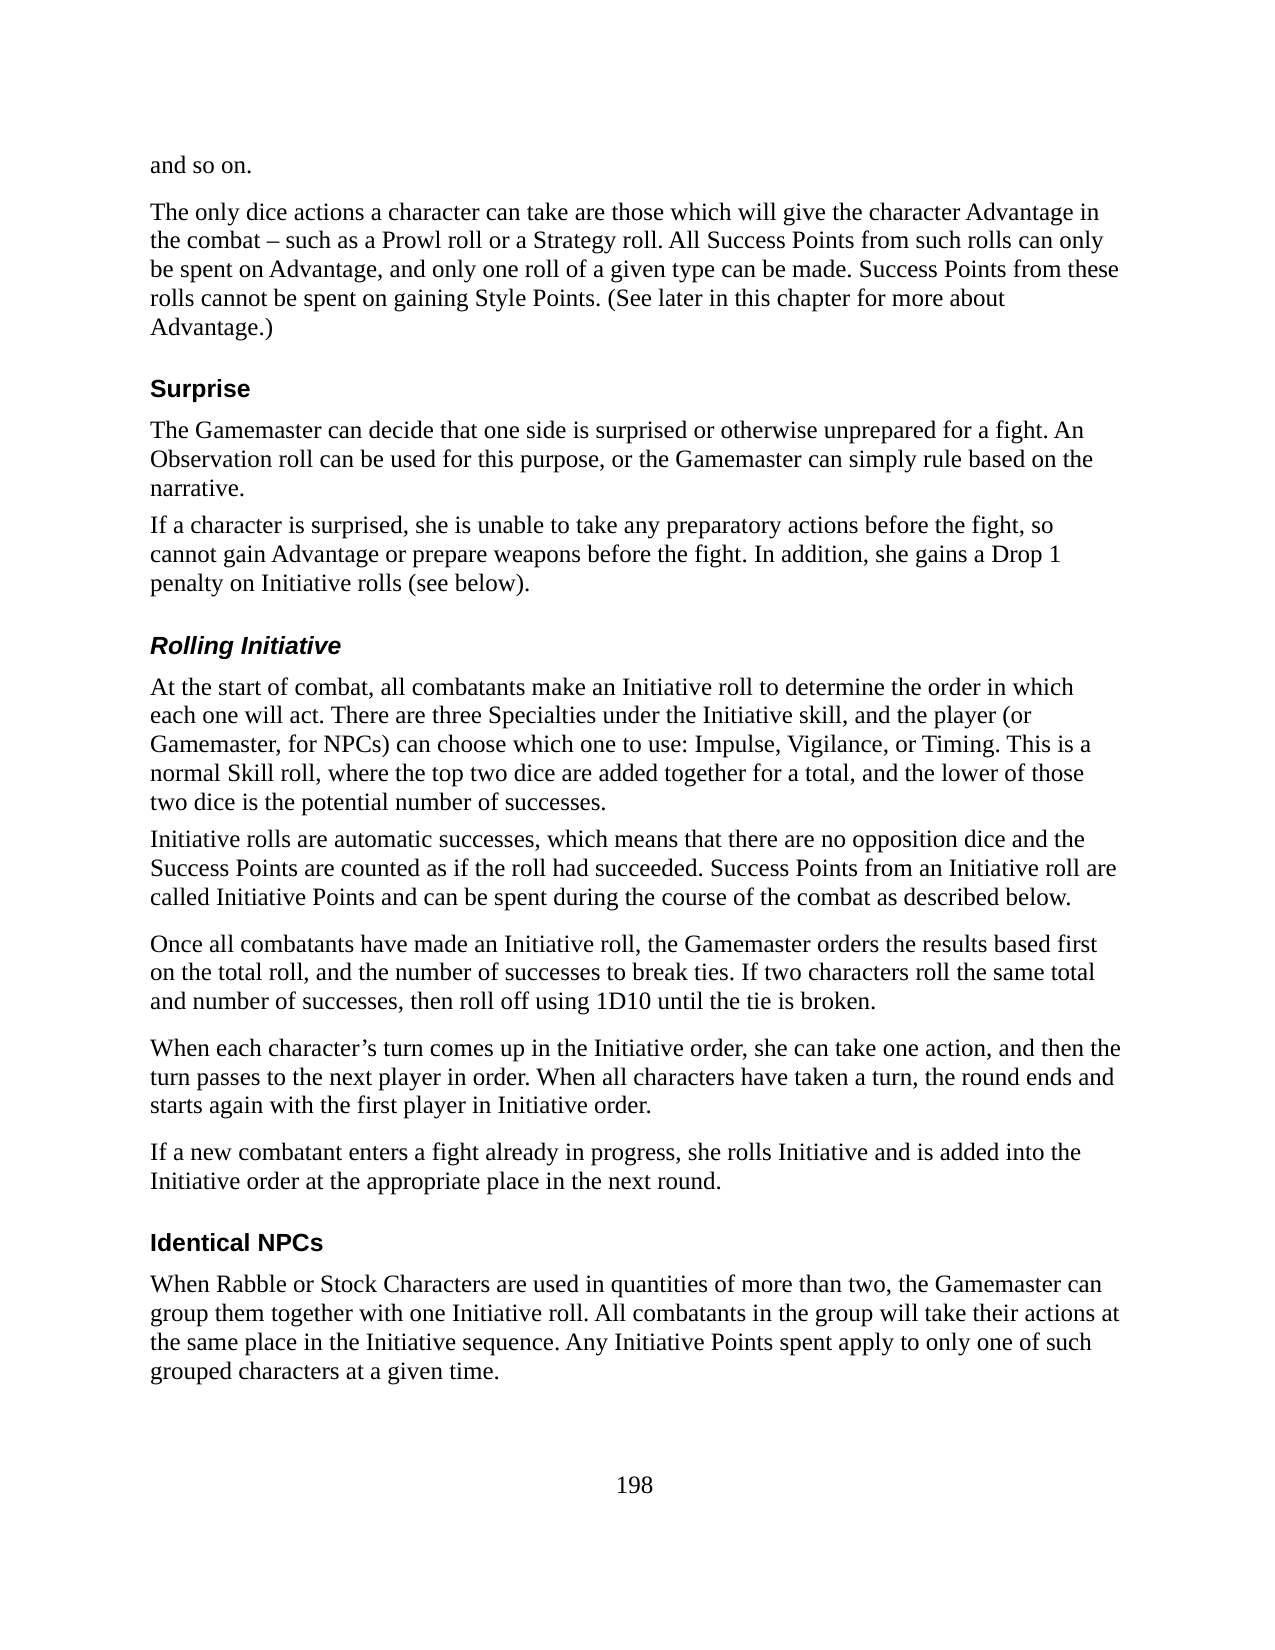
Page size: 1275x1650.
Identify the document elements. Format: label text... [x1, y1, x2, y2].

text When Rabble or Stock Characters are used in quantities of more than two, the Gamemaster can group them together with one Initiative roll. All combatants in the group will take their actions at the same place in the Initiative sequence. Any Initiative Points spent apply to only one of such grouped characters at a given time. [150, 1269, 1125, 1384]
text At the start of combat, all combatants make an Initiative roll to determine the order in which each one will act. There are three Specialties under the Initiative skill, and the player (or Gamemaster, for NPCs) can choose which one to use: Impulse, Vigilance, or Timing. This is a normal Skill roll, where the top two dice are added together for a total, and the lower of those two dice is the potential number of successes. [150, 672, 1125, 816]
subtitle Rolling Initiative [150, 631, 1125, 659]
subtitle Surprise [150, 374, 1125, 403]
text If a new combatant enters a fight already in progress, she rolls Initiative and is added into the Initiative order at the appropriate place in the next round. [150, 1137, 1125, 1194]
text When each character’s turn comes up in the Initiative order, she can take one action, and then the turn passes to the next player in order. When all characters have taken a turn, the round ends and starts again with the first player in Initiative order. [150, 1033, 1125, 1119]
text The Gamemaster can decide that one side is surprised or otherwise unprepared for a fight. An Observation roll can be used for this purpose, or the Gamemaster can simply rule based on the narrative. [150, 415, 1125, 502]
text The only dice actions a character can take are those which will give the character Advantage in the combat – such as a Prowl roll or a Strategy roll. All Success Points from such rolls can only be spent on Advantage, and only one roll of a given type can be made. Success Points from these rolls cannot be spent on gaining Style Points. (See later in this chapter for more about Advantage.) [150, 197, 1125, 340]
text Initiative rolls are automatic successes, which means that there are no opposition dice and the Success Points are counted as if the roll had succeeded. Success Points from an Initiative roll are called Initiative Points and can be spent during the course of the combat as described below. [150, 824, 1125, 911]
text and so on. [150, 150, 1125, 179]
text If a character is surprised, she is unable to take any preparatory actions before the fight, so cannot gain Advantage or prepare weapons before the fight. In addition, she gains a Drop 1 penalty on Initiative rolls (see below). [150, 511, 1125, 597]
text Once all combatants have made an Initiative roll, the Gamemaster orders the results based first on the total roll, and the number of successes to break ties. If two characters roll the same total and number of successes, then roll off using 1D10 until the tie is broken. [150, 929, 1125, 1015]
subtitle Identical NPCs [150, 1228, 1125, 1257]
